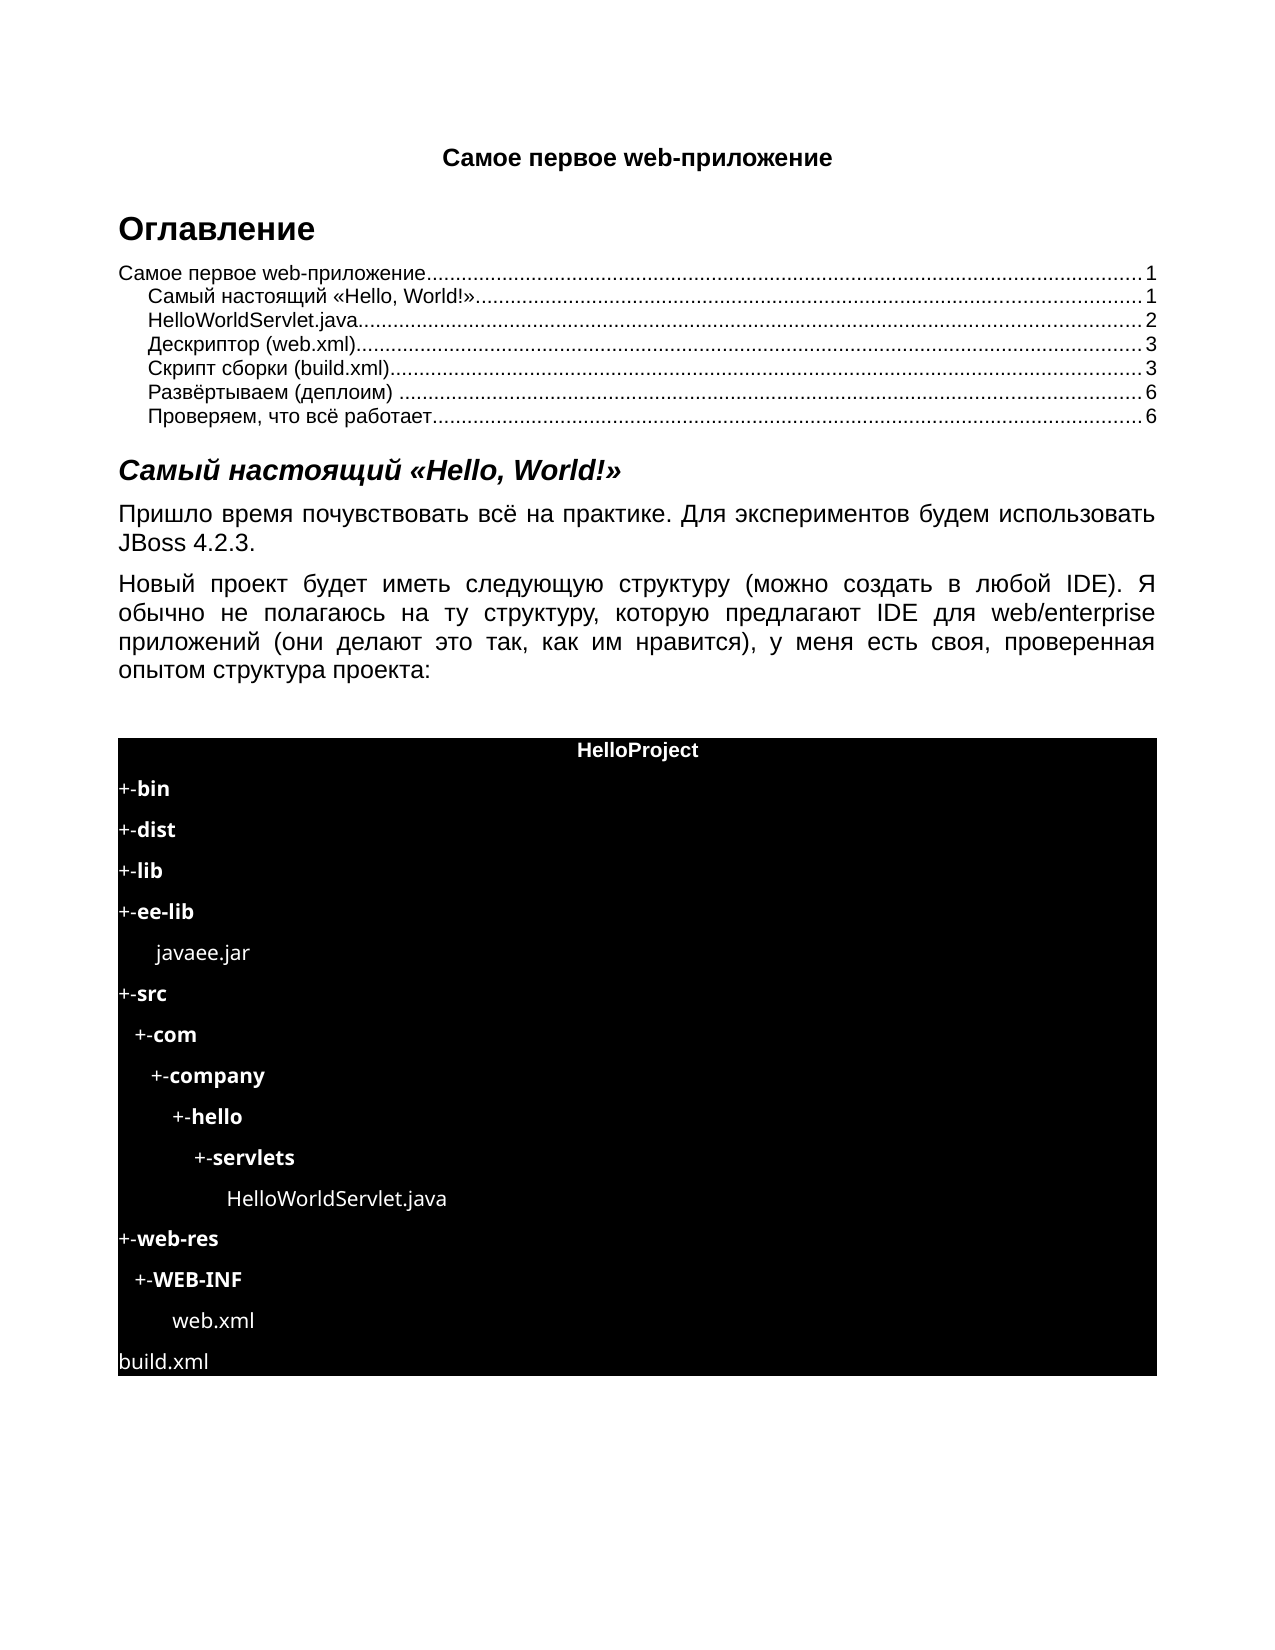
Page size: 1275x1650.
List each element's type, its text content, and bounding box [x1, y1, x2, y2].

text +-src [118, 979, 1157, 1007]
text +-ee-lib [118, 897, 1157, 926]
text +-servlets [118, 1143, 1157, 1171]
text Скрипт сборки (build.xml) 3 [148, 356, 1157, 380]
text Новый проект будет иметь следующую структуру (можно создать в любой IDE). Я обычно не полагаюсь на ту структуру, которую предлагают IDE для web/enterprise приложений (они делают это так, как им нравится), у меня есть своя, проверенная опытом структура проекта: [118, 569, 1157, 684]
subtitle Оглавление [118, 209, 1157, 248]
text HelloProject [118, 738, 1157, 762]
text HelloWorldServlet.java [118, 1184, 1157, 1212]
text +-company [118, 1061, 1157, 1089]
text +-bin [118, 774, 1157, 803]
text Дескриптор (web.xml) 3 [148, 332, 1157, 356]
text +-web-res [118, 1224, 1157, 1253]
text +-com [118, 1020, 1157, 1048]
text +-WEB-INF [118, 1266, 1157, 1294]
text javaee.jar [118, 938, 1157, 966]
text Развёртываем (деплоим) 6 [148, 380, 1157, 404]
text +-hello [118, 1102, 1157, 1130]
text Проверяем, что всё работает 6 [148, 404, 1157, 428]
text web.xml [118, 1306, 1157, 1335]
text Пришло время почувствовать всё на практике. Для экспериментов будем использовать JBoss 4.2.3. [118, 499, 1157, 557]
subtitle Самое первое web-приложение [118, 143, 1157, 172]
text build.xml [118, 1347, 1157, 1376]
text Самый настоящий «Hello, World!» 1 [148, 284, 1157, 308]
text +-lib [118, 856, 1157, 884]
text +-dist [118, 815, 1157, 844]
subtitle Самый настоящий «Hello, World!» [118, 453, 1157, 487]
text Самое первое web-приложение 1 [118, 260, 1157, 284]
text HelloWorldServlet.java 2 [148, 308, 1157, 332]
